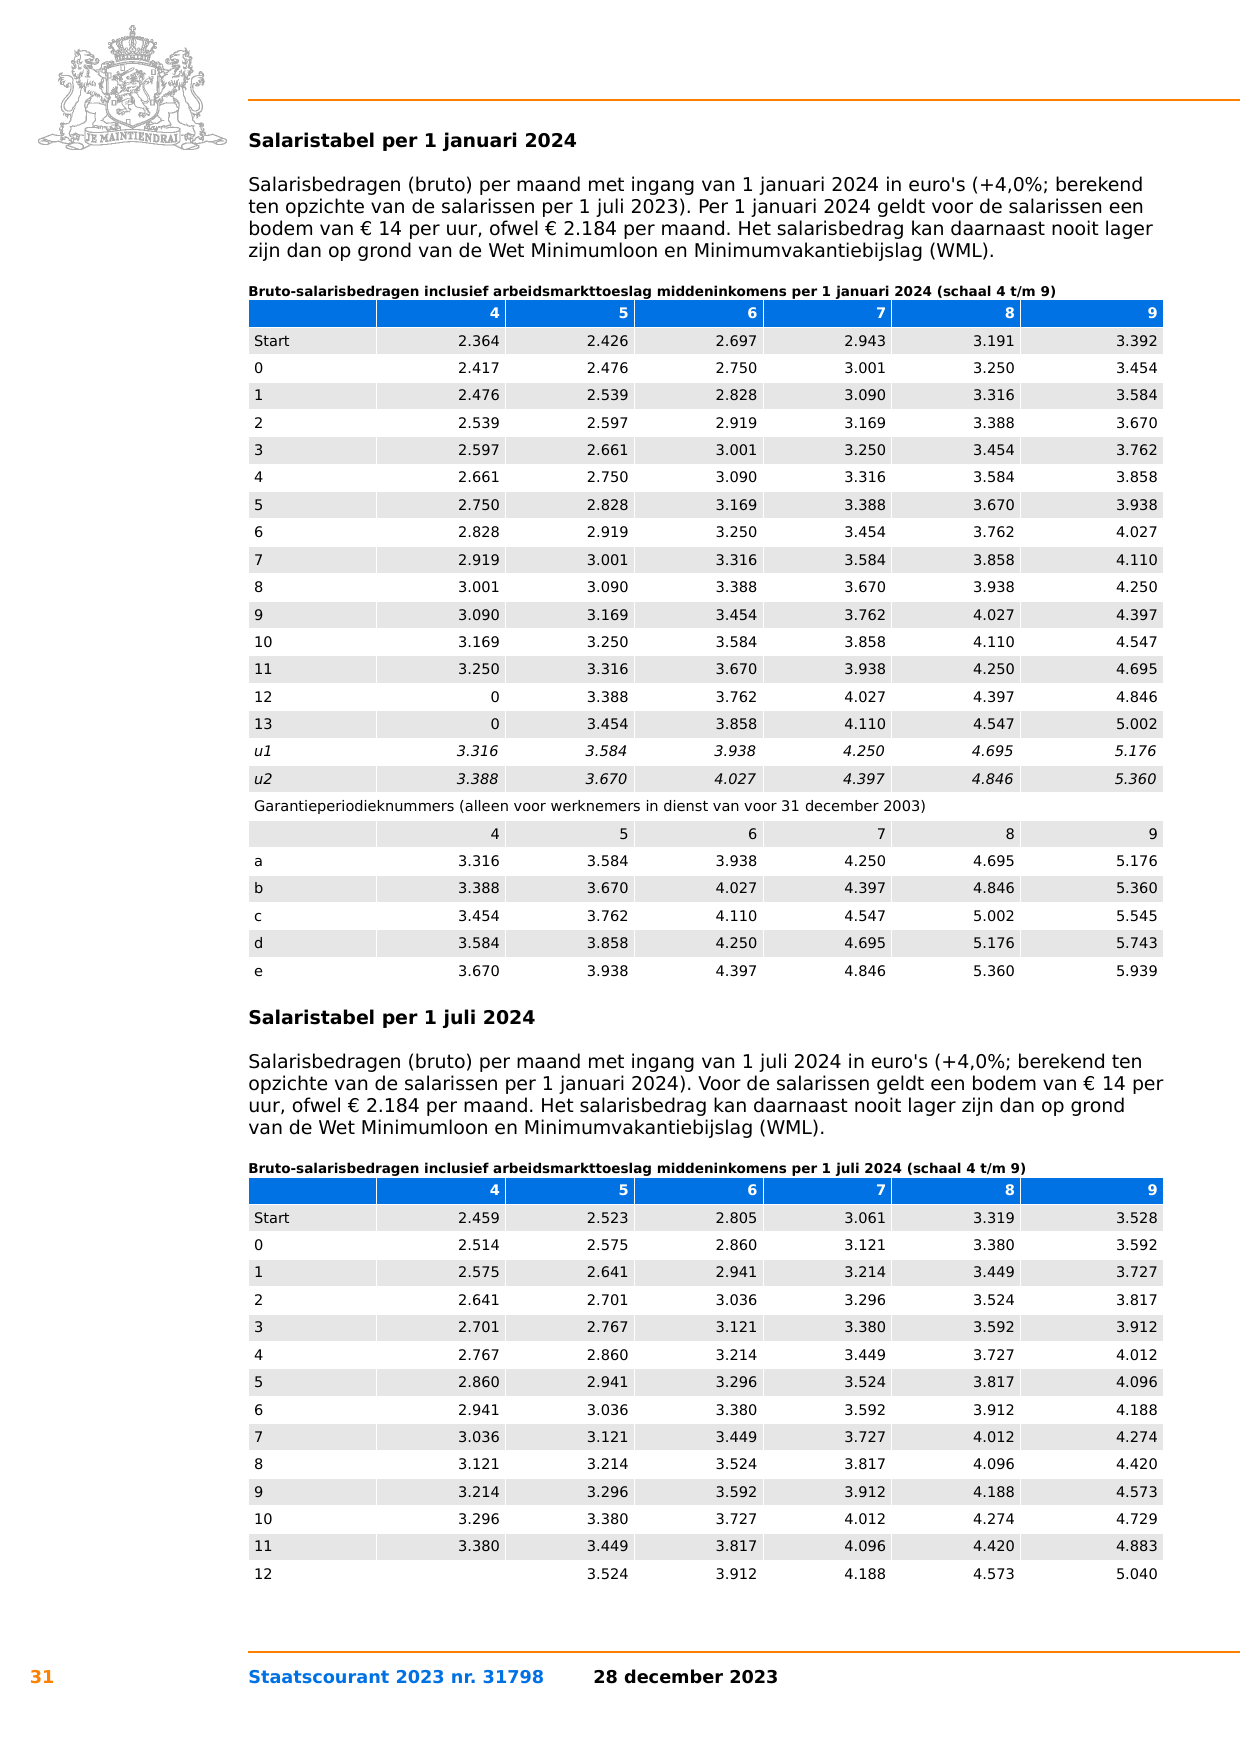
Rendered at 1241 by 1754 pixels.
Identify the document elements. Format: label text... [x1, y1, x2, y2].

table_cell 3.169 [377, 629, 505, 655]
table_cell 5 [249, 492, 376, 518]
table_cell 3.584 [892, 465, 1020, 491]
table_cell 3.584 [1021, 383, 1163, 409]
table_cell 2.597 [506, 410, 634, 436]
table_cell 4.547 [1021, 629, 1163, 655]
table_cell 4.096 [1021, 1369, 1163, 1396]
table_cell 3.858 [892, 547, 1020, 573]
table_cell 3.858 [506, 930, 634, 957]
table_cell 3.380 [377, 1534, 505, 1560]
table_cell 3.670 [635, 656, 763, 683]
table_cell 3.316 [635, 547, 763, 573]
table_cell 2.750 [377, 492, 505, 518]
table_cell 0 [249, 355, 376, 381]
table_cell 4.420 [1021, 1451, 1163, 1478]
table_cell 3.316 [764, 465, 891, 491]
table_cell 2.597 [377, 437, 505, 464]
table_cell 3.296 [506, 1479, 634, 1505]
table_cell 3.090 [764, 383, 891, 409]
table_cell 4.846 [892, 766, 1020, 792]
table_cell 3.912 [635, 1561, 763, 1587]
table_cell 3.316 [506, 656, 634, 683]
table_cell [249, 300, 376, 327]
table_cell 3.817 [635, 1534, 763, 1560]
table_cell 0 [249, 1232, 376, 1259]
table_cell 3.316 [377, 739, 505, 765]
table_cell 4.012 [1021, 1342, 1163, 1368]
table_cell 3.727 [635, 1506, 763, 1533]
table_cell 4.012 [892, 1424, 1020, 1450]
table_cell 7 [764, 1178, 891, 1204]
table_cell 7 [764, 300, 891, 327]
table_cell 5.176 [1021, 848, 1163, 874]
table_header Bruto-salarisbedragen inclusief arbeidsmarkttoeslag middeninkomens per 1 januari 2024 (schaal 4 t/m 9) [248, 284, 1163, 299]
table_cell 2.661 [506, 437, 634, 464]
table_cell 3.938 [635, 739, 763, 765]
table_cell 3.762 [635, 684, 763, 710]
table_cell 0 [377, 711, 505, 738]
table_cell 6 [635, 300, 763, 327]
table_cell 5 [506, 821, 634, 847]
table_cell 2.919 [506, 520, 634, 546]
table_cell 4.547 [764, 903, 891, 929]
table_cell 2.767 [377, 1342, 505, 1368]
table_cell 3.670 [892, 492, 1020, 518]
table_cell 6 [249, 1397, 376, 1423]
table_cell 3.727 [892, 1342, 1020, 1368]
table_cell 3.380 [892, 1232, 1020, 1259]
table_cell 4.027 [635, 876, 763, 902]
table_cell 4 [377, 1178, 505, 1204]
table_cell 4.250 [764, 739, 891, 765]
table_cell 5 [506, 300, 634, 327]
table_cell 2.661 [377, 465, 505, 491]
table_cell 8 [892, 1178, 1020, 1204]
table_cell 3.214 [377, 1479, 505, 1505]
table_cell 3.858 [1021, 465, 1163, 491]
table_cell 4.397 [764, 766, 891, 792]
table_cell 3.858 [764, 629, 891, 655]
table_cell 3.817 [764, 1451, 891, 1478]
table_cell Start [249, 328, 376, 354]
table_cell 2.828 [377, 520, 505, 546]
table_cell 3.090 [506, 574, 634, 601]
table_cell 2.860 [377, 1369, 505, 1396]
table_cell 4.397 [892, 684, 1020, 710]
table_cell 3.121 [377, 1451, 505, 1478]
table_cell 2.539 [506, 383, 634, 409]
table_cell 5.176 [892, 930, 1020, 957]
table_cell 3.296 [635, 1369, 763, 1396]
table_cell 8 [249, 1451, 376, 1478]
table_cell 8 [892, 300, 1020, 327]
table_cell 3.250 [635, 520, 763, 546]
table_cell 4.274 [892, 1506, 1020, 1533]
table_cell 2.828 [506, 492, 634, 518]
table_cell 2.943 [764, 328, 891, 354]
table_cell 3.524 [506, 1561, 634, 1587]
table_cell 2.697 [635, 328, 763, 354]
table_cell e [249, 958, 376, 984]
text Salarisbedragen (bruto) per maand met ingang van 1 januari 2024 in euro's (+4,0%; berekend ten opzichte van de salarissen per 1 juli 2023). Per 1 januari 2024 geldt voor de salarissen een bodem van € 14 per uur, ofwel € 2.184 per maand. Het salarisbedrag kan daarnaast nooit lager zijn dan op grond van de Wet Minimumloon en Minimumvakantiebijslag (WML). [248, 174, 1163, 262]
table_cell 3.296 [377, 1506, 505, 1533]
table_cell 2.919 [377, 547, 505, 573]
table_cell Garantieperiodieknummers (alleen voor werknemers in dienst van voor 31 december 2003) [249, 794, 1163, 820]
table_cell 11 [249, 1534, 376, 1560]
table_cell 3.036 [635, 1287, 763, 1313]
table_cell 7 [764, 821, 891, 847]
table_cell 8 [249, 574, 376, 601]
table_cell 3.584 [506, 848, 634, 874]
table_cell 4 [249, 1342, 376, 1368]
table_cell 4.250 [764, 848, 891, 874]
table_cell 5.176 [1021, 739, 1163, 765]
table_cell 3.319 [892, 1205, 1020, 1231]
table_cell 4.274 [1021, 1424, 1163, 1450]
table_cell 4.695 [892, 848, 1020, 874]
table_cell 3.592 [635, 1479, 763, 1505]
table_cell 3.001 [635, 437, 763, 464]
table_cell 3.762 [892, 520, 1020, 546]
table_cell 2.750 [506, 465, 634, 491]
table_cell 4.110 [764, 711, 891, 738]
table_cell 3.316 [377, 848, 505, 874]
table_cell 4.573 [892, 1561, 1020, 1587]
table_cell 2.941 [377, 1397, 505, 1423]
table_cell 9 [1021, 1178, 1163, 1204]
table_cell 3.670 [506, 876, 634, 902]
table_cell 2.641 [377, 1287, 505, 1313]
table_cell 3.250 [892, 355, 1020, 381]
table_cell 3.454 [764, 520, 891, 546]
table_cell 2.860 [506, 1342, 634, 1368]
table_cell 3.912 [1021, 1315, 1163, 1341]
table_cell 3.392 [1021, 328, 1163, 354]
table_cell 2.426 [506, 328, 634, 354]
table_cell 5 [506, 1178, 634, 1204]
table_cell 3.214 [506, 1451, 634, 1478]
table_cell 2.828 [635, 383, 763, 409]
table_cell 2.805 [635, 1205, 763, 1231]
table_cell a [249, 848, 376, 874]
table_cell 3.169 [764, 410, 891, 436]
table_cell 5 [249, 1369, 376, 1396]
table_cell 4.110 [892, 629, 1020, 655]
table_cell 3.524 [764, 1369, 891, 1396]
table_cell 3.036 [377, 1424, 505, 1450]
table_cell 9 [249, 602, 376, 628]
table_cell 2.476 [506, 355, 634, 381]
table_cell 3.250 [377, 656, 505, 683]
table_cell 11 [249, 656, 376, 683]
table_cell 3.528 [1021, 1205, 1163, 1231]
table_cell 2.641 [506, 1260, 634, 1286]
table_cell u2 [249, 766, 376, 792]
table_cell 4 [377, 300, 505, 327]
table_cell 5.743 [1021, 930, 1163, 957]
table_cell 2.364 [377, 328, 505, 354]
table_cell 10 [249, 629, 376, 655]
table_cell 3.762 [506, 903, 634, 929]
table_cell 3.449 [635, 1424, 763, 1450]
table_cell 3.938 [764, 656, 891, 683]
table_cell 3.061 [764, 1205, 891, 1231]
table_cell 3.938 [892, 574, 1020, 601]
table_cell 4.188 [1021, 1397, 1163, 1423]
table_cell 13 [249, 711, 376, 738]
table_cell 1 [249, 1260, 376, 1286]
table_cell 12 [249, 1561, 376, 1587]
table_cell 7 [249, 547, 376, 573]
table_cell 5.545 [1021, 903, 1163, 929]
table_cell 3.001 [764, 355, 891, 381]
table_cell 4.110 [1021, 547, 1163, 573]
table_cell 3.388 [892, 410, 1020, 436]
table_cell 3.121 [764, 1232, 891, 1259]
table_cell 4.420 [892, 1534, 1020, 1560]
table_cell 3.388 [764, 492, 891, 518]
table_cell 7 [249, 1424, 376, 1450]
table_cell 1 [249, 383, 376, 409]
table_cell 3.169 [635, 492, 763, 518]
table_cell 4.096 [892, 1451, 1020, 1478]
table_cell 2.539 [377, 410, 505, 436]
table_cell 3.817 [1021, 1287, 1163, 1313]
table_cell 4.846 [892, 876, 1020, 902]
table_cell 4.695 [764, 930, 891, 957]
table_cell 3.727 [764, 1424, 891, 1450]
table_cell [249, 821, 376, 847]
table_cell 4.250 [892, 656, 1020, 683]
table_cell 5.002 [1021, 711, 1163, 738]
table_cell 4.250 [635, 930, 763, 957]
table_cell 3.670 [506, 766, 634, 792]
table_cell 4 [377, 821, 505, 847]
table_cell 3.584 [506, 739, 634, 765]
table_cell 3.454 [892, 437, 1020, 464]
table_cell 5.360 [1021, 766, 1163, 792]
table_cell 4.695 [892, 739, 1020, 765]
table_cell 3.727 [1021, 1260, 1163, 1286]
table_cell 3.250 [506, 629, 634, 655]
table_cell 3.388 [377, 876, 505, 902]
table_cell 3.584 [764, 547, 891, 573]
table_cell 3.449 [764, 1342, 891, 1368]
table_cell 2.523 [506, 1205, 634, 1231]
table_cell 5.040 [1021, 1561, 1163, 1587]
table_cell 4.547 [892, 711, 1020, 738]
table_cell 3.121 [635, 1315, 763, 1341]
table_cell 5.002 [892, 903, 1020, 929]
table_cell 3.388 [506, 684, 634, 710]
table_cell 9 [1021, 821, 1163, 847]
table_cell 3.762 [1021, 437, 1163, 464]
table_cell 4.110 [635, 903, 763, 929]
table_cell 2.941 [506, 1369, 634, 1396]
table_cell 2.701 [377, 1315, 505, 1341]
table_cell 0 [377, 684, 505, 710]
table_cell 2.701 [506, 1287, 634, 1313]
table_cell 3.592 [1021, 1232, 1163, 1259]
table_cell 2.417 [377, 355, 505, 381]
table_cell 9 [1021, 300, 1163, 327]
table_cell 3.380 [764, 1315, 891, 1341]
table_cell 3.036 [506, 1397, 634, 1423]
table_cell 3.938 [506, 958, 634, 984]
table_cell 4.573 [1021, 1479, 1163, 1505]
table_cell 3.938 [635, 848, 763, 874]
table_cell 4.188 [892, 1479, 1020, 1505]
table_cell 3.670 [1021, 410, 1163, 436]
table_cell 2.459 [377, 1205, 505, 1231]
table_cell 3.380 [635, 1397, 763, 1423]
table_cell 2 [249, 410, 376, 436]
table_cell 3 [249, 437, 376, 464]
table_cell 2.919 [635, 410, 763, 436]
table_cell 3.214 [635, 1342, 763, 1368]
table_cell 9 [249, 1479, 376, 1505]
table_cell 2.750 [635, 355, 763, 381]
table_cell 10 [249, 1506, 376, 1533]
table_cell 2.767 [506, 1315, 634, 1341]
table_cell 3.388 [377, 766, 505, 792]
table_cell 2.575 [506, 1232, 634, 1259]
table_cell 5.360 [1021, 876, 1163, 902]
table_cell 8 [892, 821, 1020, 847]
table_cell 3.090 [635, 465, 763, 491]
table_cell d [249, 930, 376, 957]
table_cell b [249, 876, 376, 902]
table_cell 4.188 [764, 1561, 891, 1587]
table_cell 2 [249, 1287, 376, 1313]
table_cell Start [249, 1205, 376, 1231]
table_cell 3.001 [377, 574, 505, 601]
table_cell 5.360 [892, 958, 1020, 984]
table_cell [377, 1561, 505, 1587]
table_cell 2.514 [377, 1232, 505, 1259]
table_cell 4.695 [1021, 656, 1163, 683]
table_cell 3.524 [892, 1287, 1020, 1313]
table_cell 3.380 [506, 1506, 634, 1533]
table_cell 3.191 [892, 328, 1020, 354]
table_cell 4.397 [1021, 602, 1163, 628]
table_cell 4.250 [1021, 574, 1163, 601]
table_cell 3.449 [892, 1260, 1020, 1286]
table_cell 2.860 [635, 1232, 763, 1259]
table_cell 4.027 [1021, 520, 1163, 546]
table_cell 3.316 [892, 383, 1020, 409]
table_cell 4.397 [635, 958, 763, 984]
table_cell 3.762 [764, 602, 891, 628]
table_cell 3.121 [506, 1424, 634, 1450]
table_cell 3.817 [892, 1369, 1020, 1396]
table_cell 3.670 [764, 574, 891, 601]
table_cell 3.584 [377, 930, 505, 957]
table_cell 4.729 [1021, 1506, 1163, 1533]
table_cell 3.454 [506, 711, 634, 738]
table_cell 2.575 [377, 1260, 505, 1286]
table_cell c [249, 903, 376, 929]
table_cell 3.454 [1021, 355, 1163, 381]
table_cell 12 [249, 684, 376, 710]
subtitle Salaristabel per 1 januari 2024 [248, 130, 1163, 152]
table_cell 4.096 [764, 1534, 891, 1560]
table_cell [249, 1178, 376, 1204]
table_cell 3.296 [764, 1287, 891, 1313]
table_cell 3.449 [506, 1534, 634, 1560]
table_cell 3.584 [635, 629, 763, 655]
table_cell 3.938 [1021, 492, 1163, 518]
table_cell 5.939 [1021, 958, 1163, 984]
table_cell 2.476 [377, 383, 505, 409]
table_cell 4.027 [764, 684, 891, 710]
table_cell 3.169 [506, 602, 634, 628]
table_cell 3.214 [764, 1260, 891, 1286]
table_cell 4.027 [892, 602, 1020, 628]
table_cell 3.454 [635, 602, 763, 628]
text Salarisbedragen (bruto) per maand met ingang van 1 juli 2024 in euro's (+4,0%; berekend ten opzichte van de salarissen per 1 januari 2024). Voor de salarissen geldt een bodem van € 14 per uur, ofwel € 2.184 per maand. Het salarisbedrag kan daarnaast nooit lager zijn dan op grond van de Wet Minimumloon en Minimumvakantiebijslag (WML). [248, 1051, 1163, 1139]
table_cell 4.027 [635, 766, 763, 792]
table_cell 3.090 [377, 602, 505, 628]
table_cell 3 [249, 1315, 376, 1341]
table_cell 3.388 [635, 574, 763, 601]
table_cell 3.858 [635, 711, 763, 738]
table_cell 3.454 [377, 903, 505, 929]
subtitle Salaristabel per 1 juli 2024 [248, 1007, 1163, 1029]
table_cell 4.846 [764, 958, 891, 984]
table_cell 6 [249, 520, 376, 546]
table_cell 3.592 [764, 1397, 891, 1423]
table_cell 3.912 [764, 1479, 891, 1505]
table_header Bruto-salarisbedragen inclusief arbeidsmarkttoeslag middeninkomens per 1 juli 2024 (schaal 4 t/m 9) [248, 1161, 1163, 1176]
table_cell 6 [635, 1178, 763, 1204]
table_cell 3.670 [377, 958, 505, 984]
table_cell 4 [249, 465, 376, 491]
picture [38, 25, 227, 150]
table_cell 3.592 [892, 1315, 1020, 1341]
table_cell 3.912 [892, 1397, 1020, 1423]
table_cell 4.846 [1021, 684, 1163, 710]
table_cell 4.012 [764, 1506, 891, 1533]
table_cell 3.001 [506, 547, 634, 573]
table_cell 4.883 [1021, 1534, 1163, 1560]
table_cell 3.524 [635, 1451, 763, 1478]
table_cell 4.397 [764, 876, 891, 902]
table_cell u1 [249, 739, 376, 765]
table_cell 2.941 [635, 1260, 763, 1286]
table_cell 6 [635, 821, 763, 847]
table_cell 3.250 [764, 437, 891, 464]
